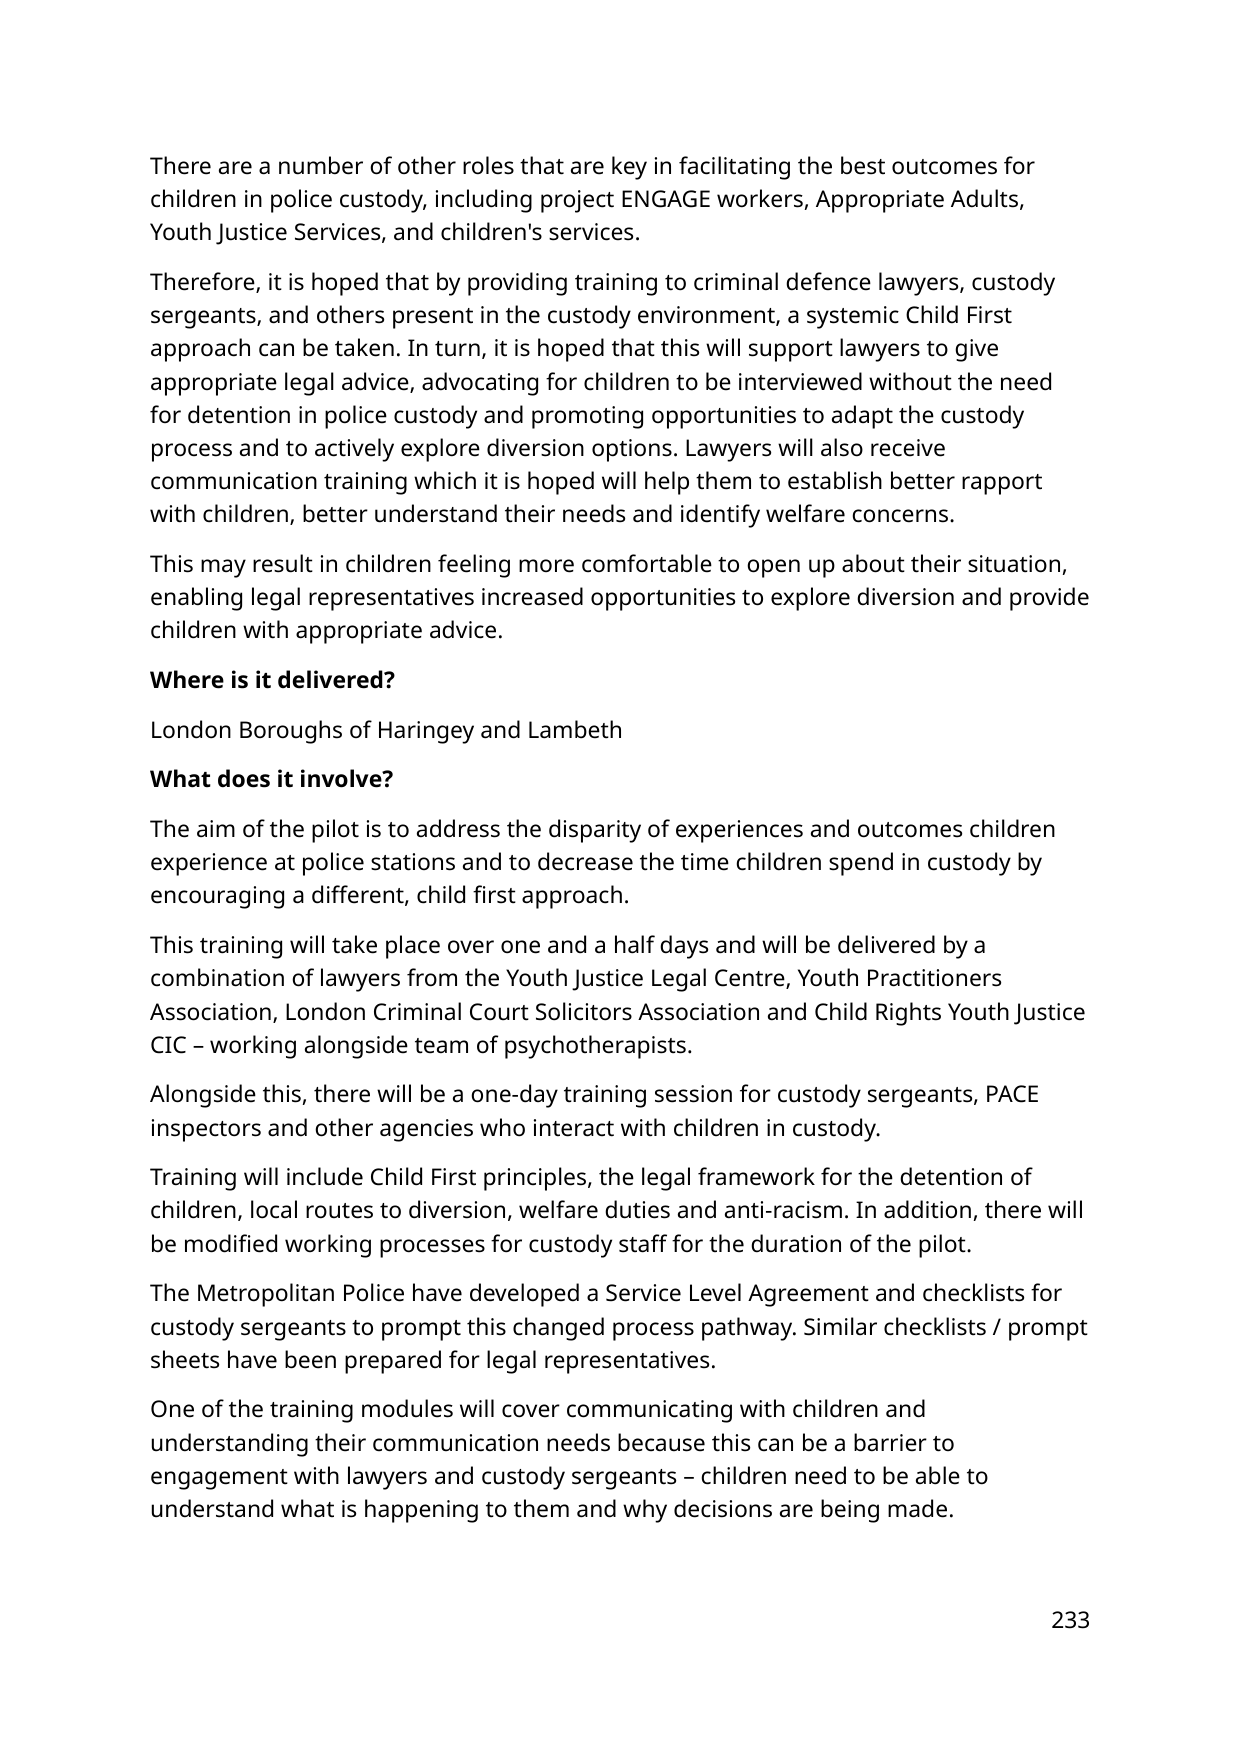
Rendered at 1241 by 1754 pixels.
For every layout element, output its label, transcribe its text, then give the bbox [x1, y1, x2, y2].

text Training will include Child First principles, the legal framework for the detention of children, local routes to diversion, welfare duties and anti-racism. In addition, there will be modified working processes for custody staff for the duration of the pilot. [150, 1161, 1090, 1259]
text This may result in children feeling more comfortable to open up about their situation, enabling legal representatives increased opportunities to explore diversion and provide children with appropriate advice. [150, 548, 1090, 645]
text London Boroughs of Haringey and Lambeth [150, 713, 1090, 745]
text Where is it delivered? [150, 664, 1090, 695]
text The Metropolitan Police have developed a Service Level Agreement and checklists for custody sergeants to prompt this changed process pathway. Similar checklists / prompt sheets have been prepared for legal representatives. [150, 1277, 1090, 1375]
text This training will take place over one and a half days and will be delivered by a combination of lawyers from the Youth Justice Legal Centre, Youth Practitioners Association, London Criminal Court Solicitors Association and Child Rights Youth Justice CIC – working alongside team of psychotherapists. [150, 929, 1090, 1060]
text The aim of the pilot is to address the disparity of experiences and outcomes children experience at police stations and to decrease the time children spend in custody by encouraging a different, child first approach. [150, 813, 1090, 911]
text Alongside this, there will be a one-day training session for custody sergeants, PACE inspectors and other agencies who interact with children in custody. [150, 1078, 1090, 1143]
text What does it involve? [150, 763, 1090, 794]
text Therefore, it is hoped that by providing training to criminal defence lawyers, custody sergeants, and others present in the custody environment, a systemic Child First approach can be taken. In turn, it is hoped that this will support lawyers to give appropriate legal advice, advocating for children to be interviewed without the need for detention in police custody and promoting opportunities to adapt the custody process and to actively explore diversion options. Lawyers will also receive communication training which it is hoped will help them to establish better rapport with children, better understand their needs and identify welfare concerns. [150, 266, 1090, 529]
text There are a number of other roles that are key in facilitating the best outcomes for children in police custody, including project ENGAGE workers, Appropriate Adults, Youth Justice Services, and children's services. [150, 150, 1090, 247]
text One of the training modules will cover communicating with children and understanding their communication needs because this can be a barrier to engagement with lawyers and custody sergeants – children need to be able to understand what is happening to them and why decisions are being made. [150, 1393, 1090, 1524]
